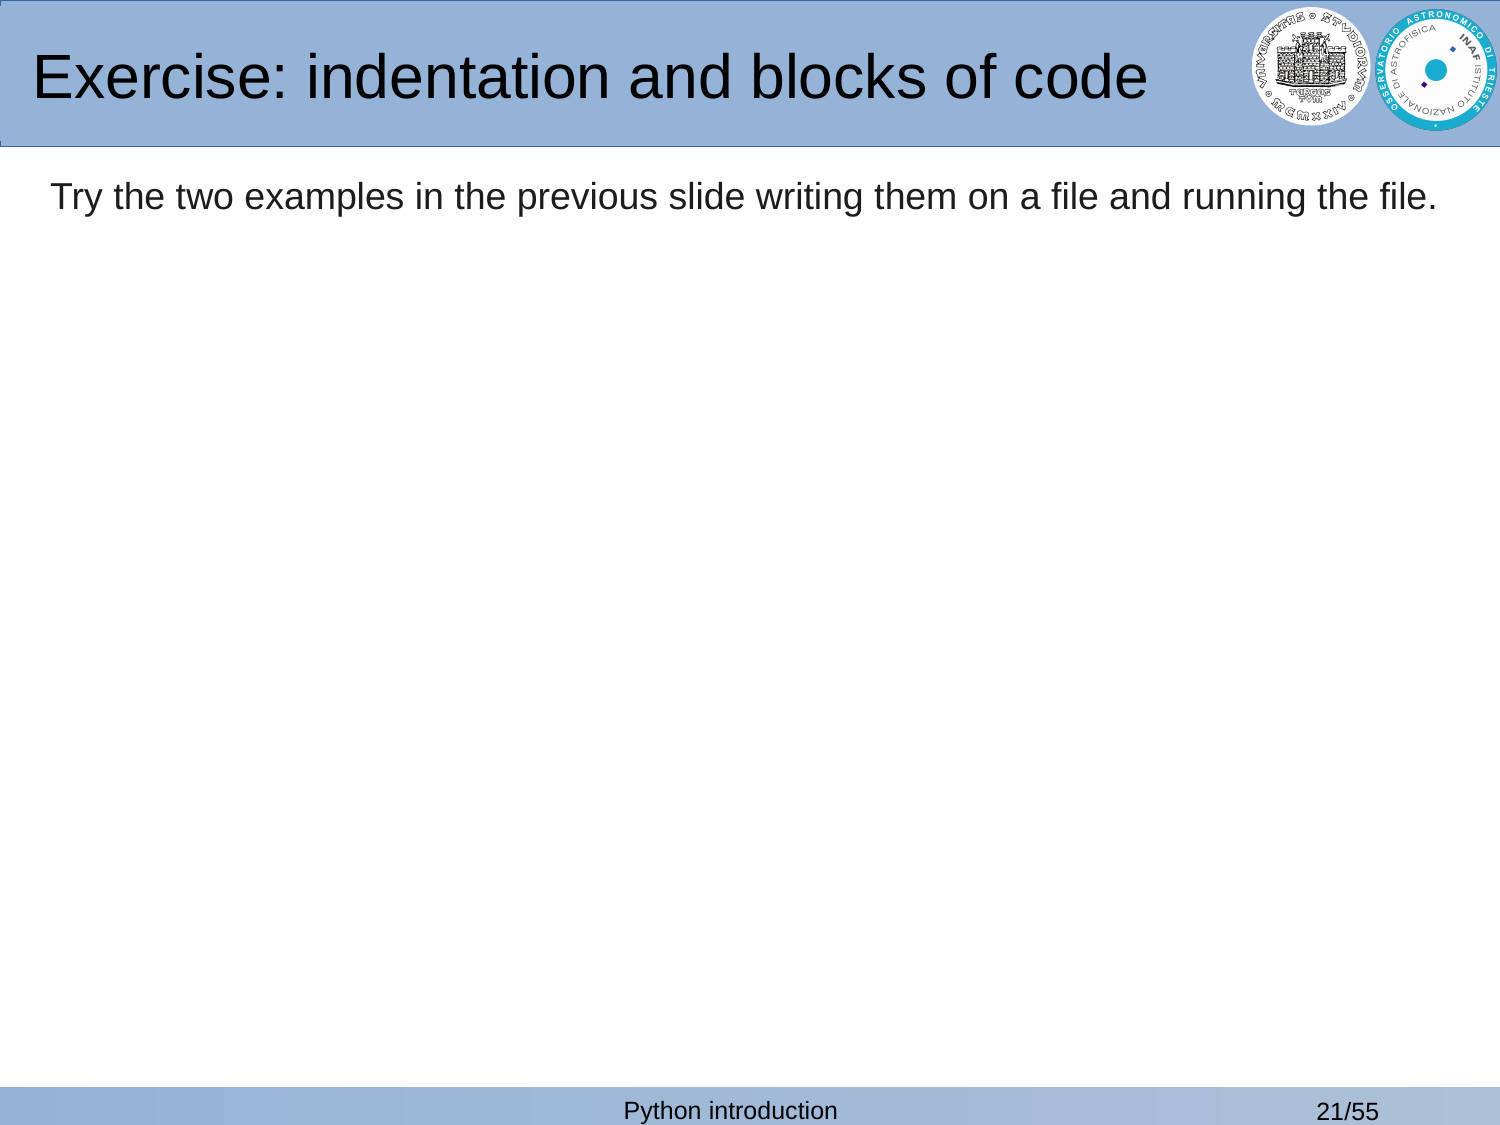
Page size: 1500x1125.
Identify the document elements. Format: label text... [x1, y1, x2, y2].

text_box Exercise: indentation and blocks of code [0, 5, 1243, 141]
picture [1252, 0, 1500, 156]
list Try the two examples in the previous slide writing them on a file and running the file. [35, 164, 1455, 1006]
